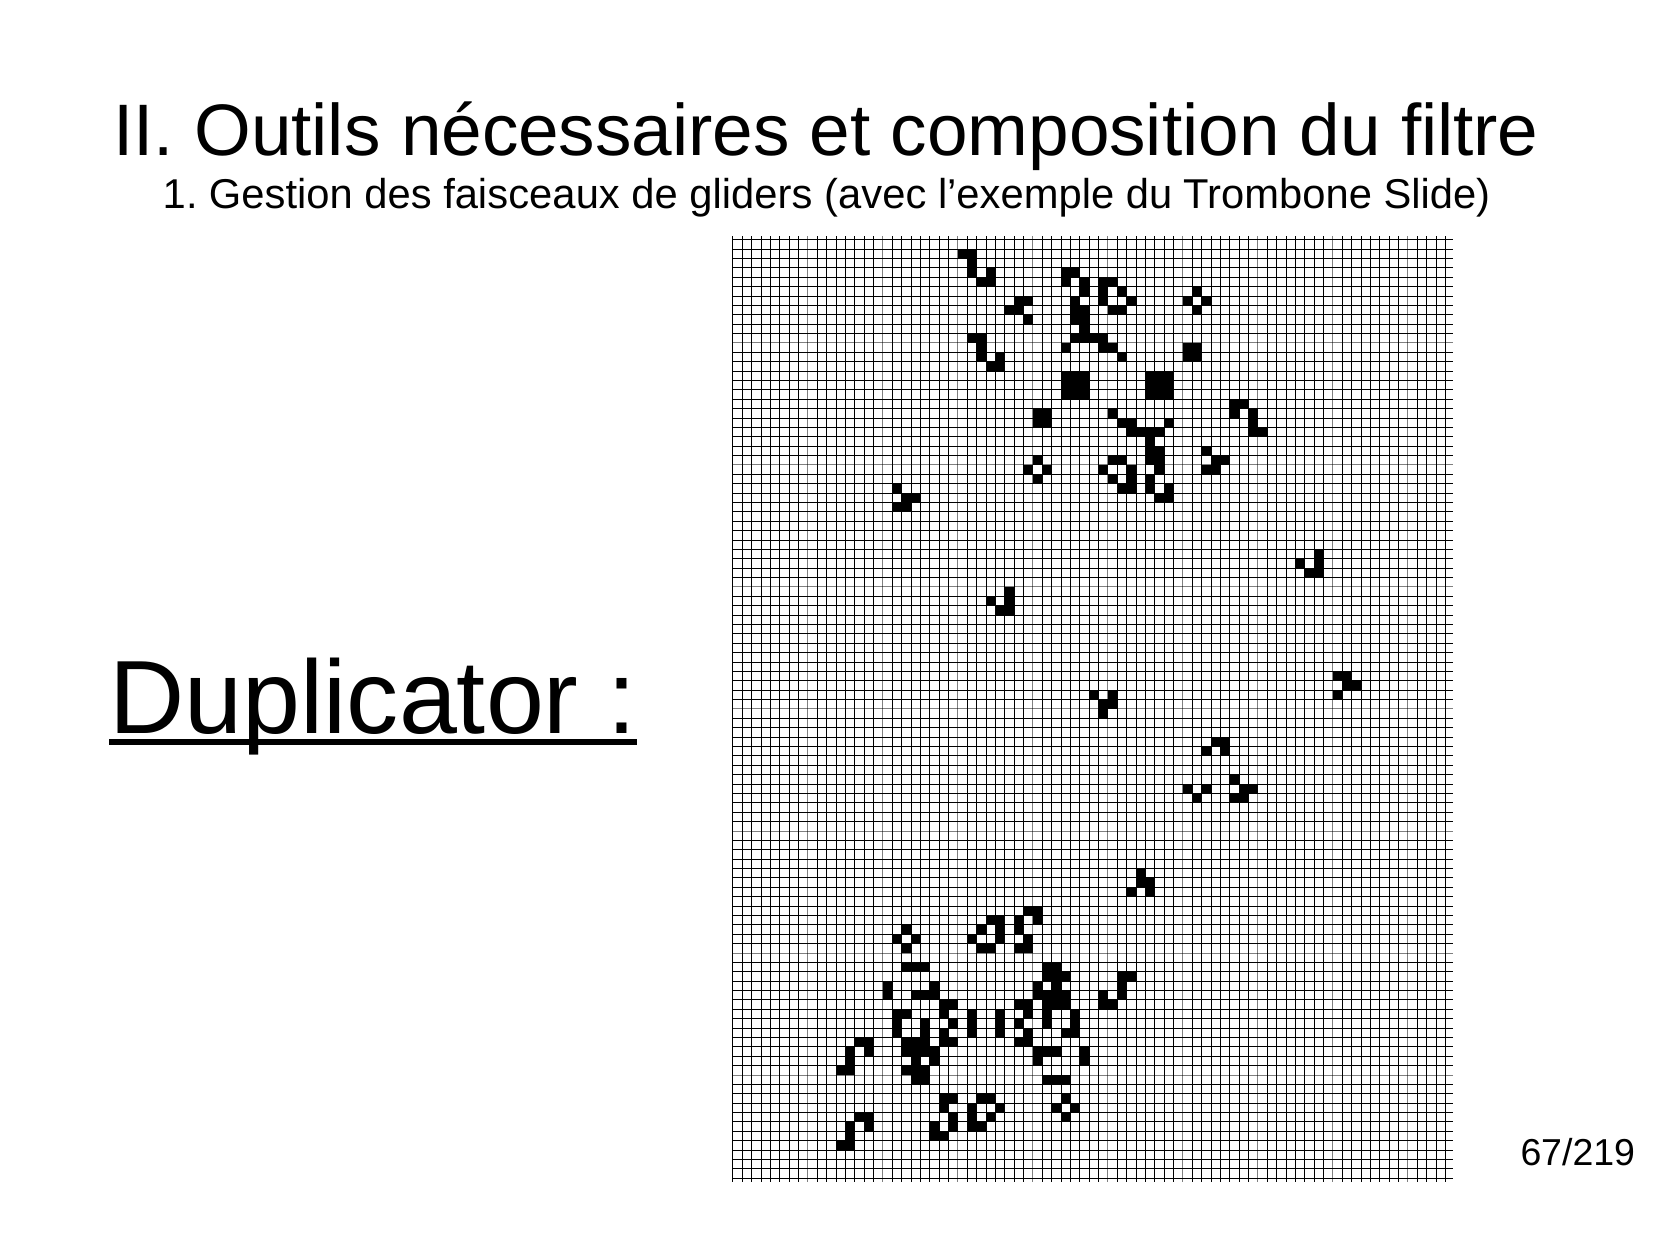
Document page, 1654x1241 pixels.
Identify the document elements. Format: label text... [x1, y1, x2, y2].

picture [732, 236, 1453, 1182]
title II. Outils nécessaires et composition du filtre 1. Gestion des faisceaux de gliders (avec l’exemple du Trombone Slide) [82, 49, 1571, 257]
text_box <number>/219 [1505, 1124, 1654, 1182]
text_box Duplicator : [94, 631, 652, 763]
